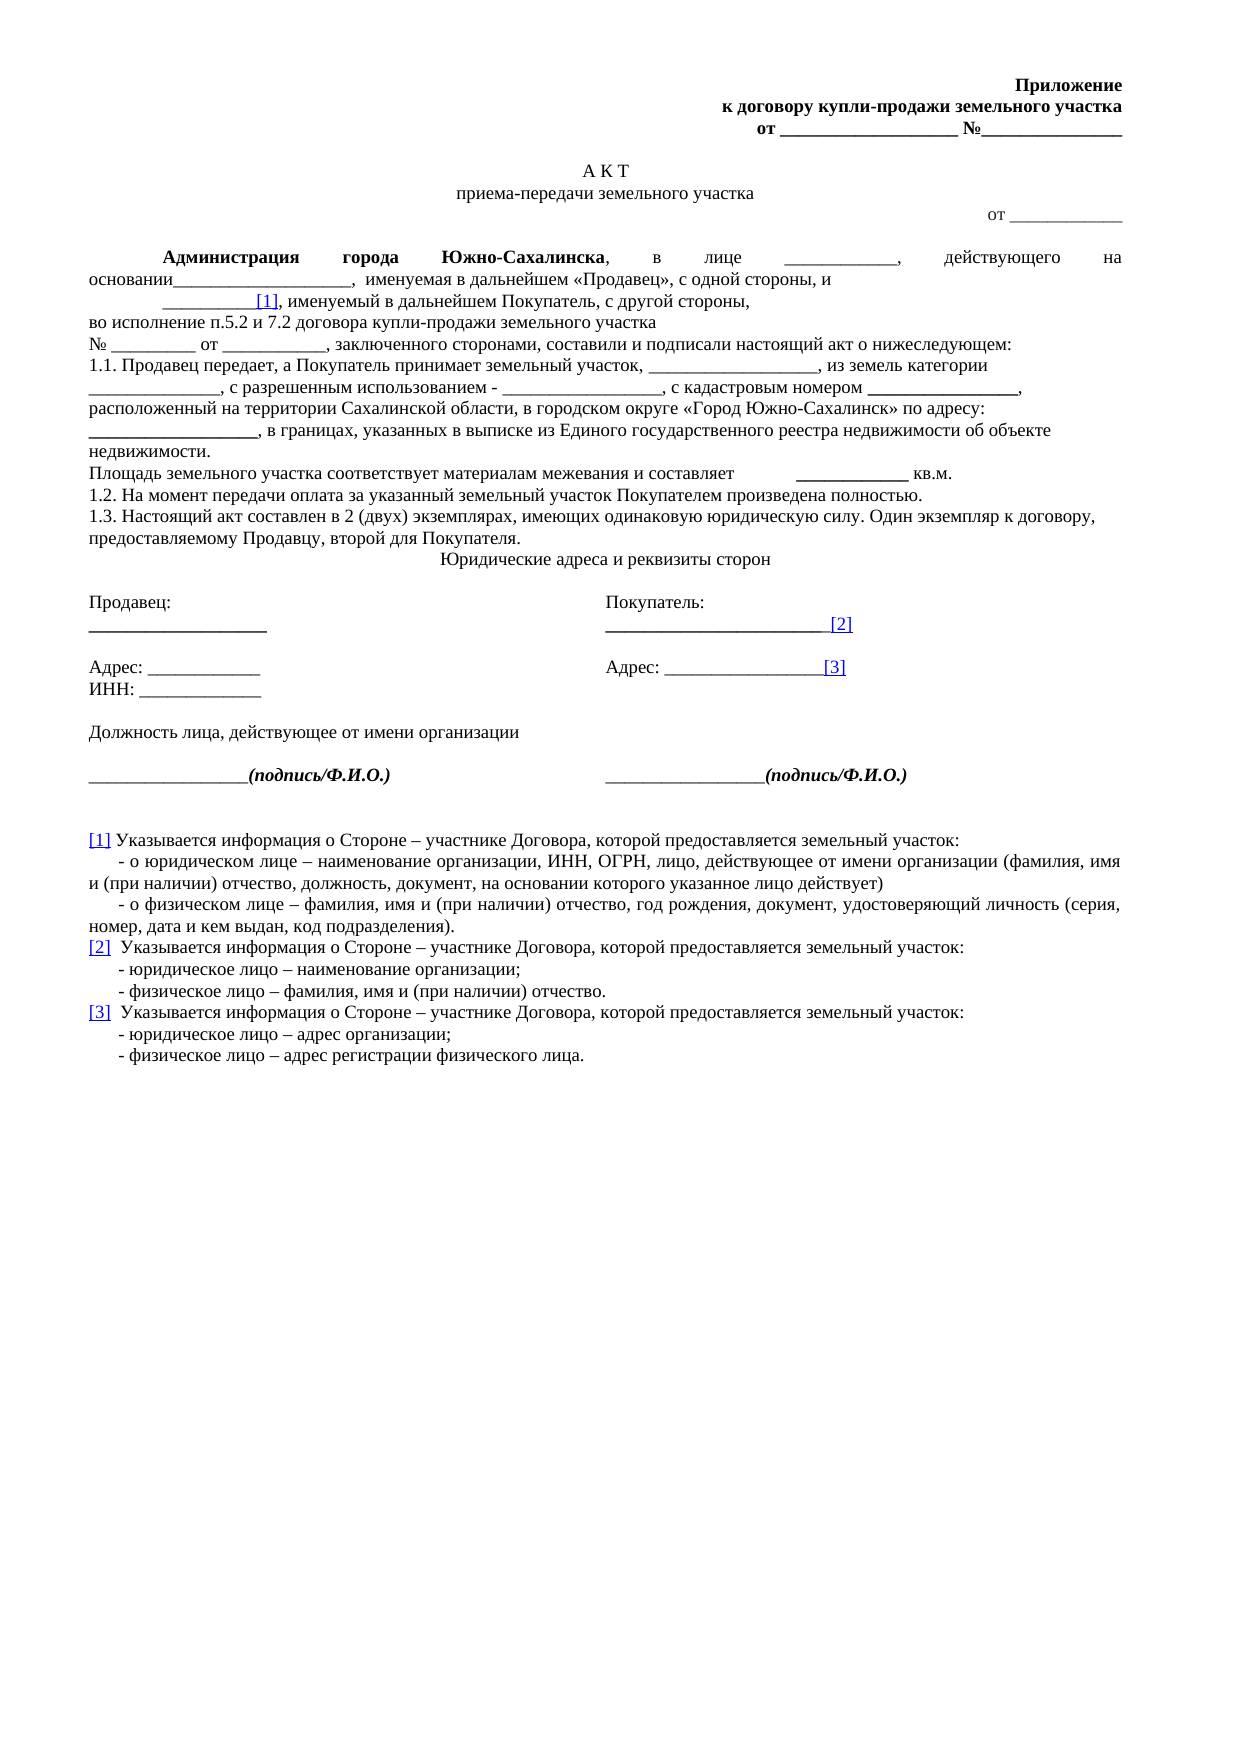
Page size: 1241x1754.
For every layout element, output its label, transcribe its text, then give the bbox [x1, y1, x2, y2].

table_header Покупатель: [594, 591, 1111, 613]
text - юридическое лицо – адрес организации; [89, 1023, 1122, 1044]
text __________[1], именуемый в дальнейшем Покупатель, с другой стороны, [89, 289, 1122, 311]
table_cell ___________________ [78, 613, 594, 634]
text Площадь земельного участка соответствует материалам межевания и составляет ____________ кв.м. [89, 462, 1122, 483]
table_cell _________________(подпись/Ф.И.О.) [78, 764, 594, 785]
text [1] Указывается информация о Стороне – участнике Договора, которой предоставляется земельный участок: [89, 828, 1122, 850]
table_cell _________________(подпись/Ф.И.О.) [594, 764, 1111, 785]
text А К Т [89, 160, 1122, 182]
table_cell Адрес: _________________[3] [594, 635, 1111, 699]
text [2] Указывается информация о Стороне – участнике Договора, которой предоставляется земельный участок: [89, 936, 1122, 958]
table_cell Должность лица, действующее от имени организации [78, 699, 594, 742]
table_cell [594, 742, 1111, 764]
text Юридические адреса и реквизиты сторон [89, 548, 1122, 570]
text приема-передачи земельного участка [89, 182, 1122, 203]
table_cell ________________________[2] [594, 613, 1111, 634]
table_cell Адрес: ____________ ИНН: _____________ [78, 635, 594, 699]
text 1.1. Продавец передает, а Покупатель принимает земельный участок, __________________, из земель категории ______________, с разрешенным использованием - _________________, с кадастровым номером ________________, расположенный на территории Сахалинской области, в городском округе «Город Южно-Сахалинск» по адресу: __________________, в границах, указанных в выписке из Единого государственного реестра недвижимости об объекте недвижимости. [89, 354, 1122, 462]
table_cell [594, 699, 1111, 742]
text - о юридическом лице – наименование организации, ИНН, ОГРН, лицо, действующее от имени организации (фамилия, имя и (при наличии) отчество, должность, документ, на основании которого указанное лицо действует) [89, 850, 1122, 893]
text Администрация города Южно-Сахалинска, в лице ____________, действующего на основании___________________, именуемая в дальнейшем «Продавец», с одной стороны, и [89, 246, 1122, 289]
text - физическое лицо – адрес регистрации физического лица. [89, 1044, 1122, 1066]
text Приложение [89, 74, 1122, 95]
text к договору купли-продажи земельного участка [561, 95, 1122, 117]
text - физическое лицо – фамилия, имя и (при наличии) отчество. [89, 979, 1122, 1001]
text [3] Указывается информация о Стороне – участнике Договора, которой предоставляется земельный участок: [89, 1001, 1122, 1023]
text во исполнение п.5.2 и 7.2 договора купли-продажи земельного участка № _________ от ___________, заключенного сторонами, составили и подписали настоящий акт о нижеследующем: [89, 311, 1122, 354]
text - о физическом лице – фамилия, имя и (при наличии) отчество, год рождения, документ, удостоверяющий личность (серия, номер, дата и кем выдан, код подразделения). [89, 893, 1122, 936]
text 1.3. Настоящий акт составлен в 2 (двух) экземплярах, имеющих одинаковую юридическую силу. Один экземпляр к договору, предоставляемому Продавцу, второй для Покупателя. [89, 505, 1122, 548]
table_cell [78, 742, 594, 764]
text - юридическое лицо – наименование организации; [89, 958, 1122, 979]
table_header Продавец: [78, 591, 594, 613]
text от ____________ [89, 203, 1122, 225]
text от ___________________ №_______________ [561, 117, 1122, 138]
text 1.2. На момент передачи оплата за указанный земельный участок Покупателем произведена полностью. [89, 483, 1122, 505]
